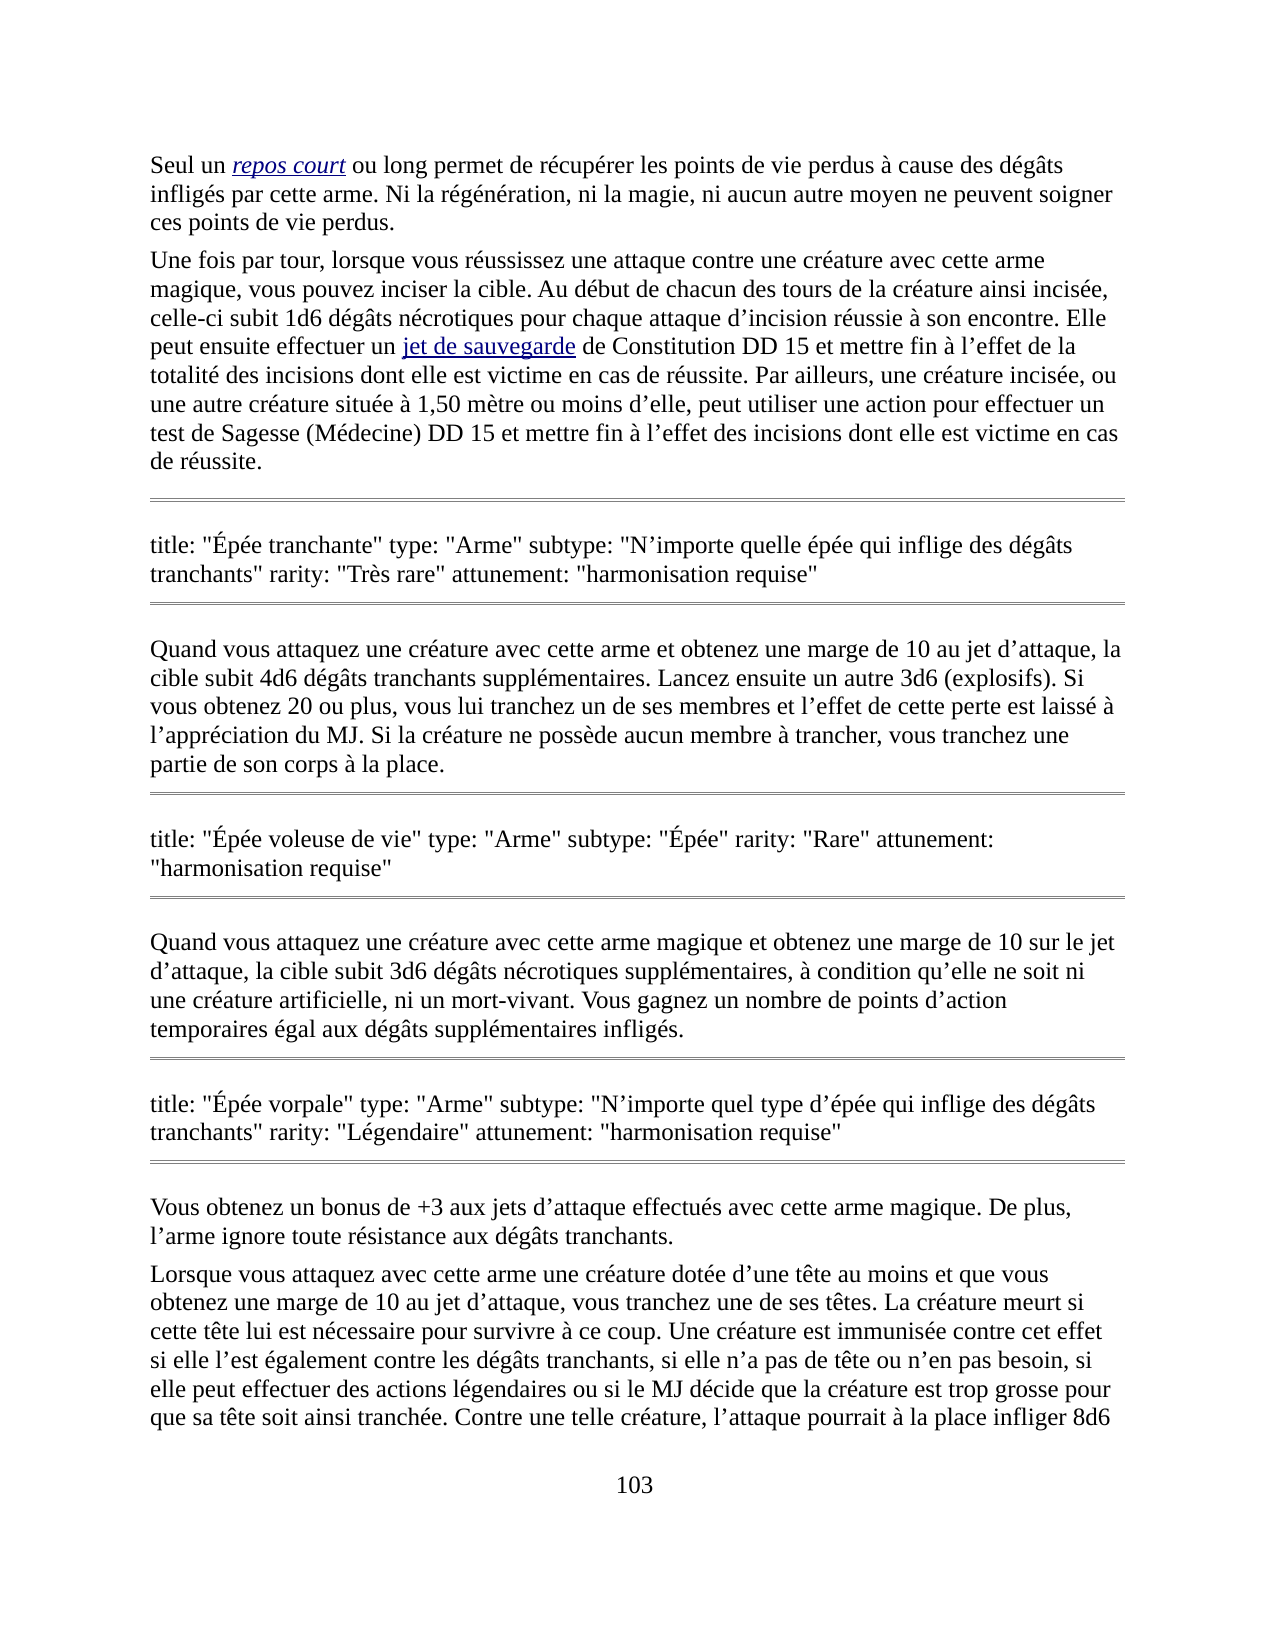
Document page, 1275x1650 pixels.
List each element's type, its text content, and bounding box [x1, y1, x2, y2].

text Seul un repos court ou long permet de récupérer les points de vie perdus à cause des dégâts infligés par cette arme. Ni la régénération, ni la magie, ni aucun autre moyen ne peuvent soigner ces points de vie perdus. [150, 150, 1125, 236]
text Quand vous attaquez une créature avec cette arme magique et obtenez une marge de 10 sur le jet d’attaque, la cible subit 3d6 dégâts nécrotiques supplémentaires, à condition qu’elle ne soit ni une créature artificielle, ni un mort-vivant. Vous gagnez un nombre de points d’action temporaires égal aux dégâts supplémentaires infligés. [150, 927, 1125, 1042]
text Lorsque vous attaquez avec cette arme une créature dotée d’une tête au moins et que vous obtenez une marge de 10 au jet d’attaque, vous tranchez une de ses têtes. La créature meurt si cette tête lui est nécessaire pour survivre à ce coup. Une créature est immunisée contre cet effet si elle l’est également contre les dégâts tranchants, si elle n’a pas de tête ou n’en pas besoin, si elle peut effectuer des actions légendaires ou si le MJ décide que la créature est trop grosse pour que sa tête soit ainsi tranchée. Contre une telle créature, l’attaque pourrait à la place infliger 8d6 [150, 1259, 1125, 1431]
text Une fois par tour, lorsque vous réussissez une attaque contre une créature avec cette arme magique, vous pouvez inciser la cible. Au début de chacun des tours de la créature ainsi incisée, celle-ci subit 1d6 dégâts nécrotiques pour chaque attaque d’incision réussie à son encontre. Elle peut ensuite effectuer un jet de sauvegarde de Constitution DD 15 et mettre fin à l’effet de la totalité des incisions dont elle est victime en cas de réussite. Par ailleurs, une créature incisée, ou une autre créature située à 1,50 mètre ou moins d’elle, peut utiliser une action pour effectuer un test de Sagesse (Médecine) DD 15 et mettre fin à l’effet des incisions dont elle est victime en cas de réussite. [150, 245, 1125, 475]
text Vous obtenez un bonus de +3 aux jets d’attaque effectués avec cette arme magique. De plus, l’arme ignore toute résistance aux dégâts tranchants. [150, 1192, 1125, 1250]
text title: "Épée vorpale" type: "Arme" subtype: "N’importe quel type d’épée qui inflige des dégâts tranchants" rarity: "Légendaire" attunement: "harmonisation requise" [150, 1089, 1125, 1146]
text Quand vous attaquez une créature avec cette arme et obtenez une marge de 10 au jet d’attaque, la cible subit 4d6 dégâts tranchants supplémentaires. Lancez ensuite un autre 3d6 (explosifs). Si vous obtenez 20 ou plus, vous lui tranchez un de ses membres et l’effet de cette perte est laissé à l’appréciation du MJ. Si la créature ne possède aucun membre à trancher, vous tranchez une partie de son corps à la place. [150, 634, 1125, 778]
text title: "Épée tranchante" type: "Arme" subtype: "N’importe quelle épée qui inflige des dégâts tranchants" rarity: "Très rare" attunement: "harmonisation requise" [150, 530, 1125, 588]
text title: "Épée voleuse de vie" type: "Arme" subtype: "Épée" rarity: "Rare" attunement: "harmonisation requise" [150, 824, 1125, 881]
